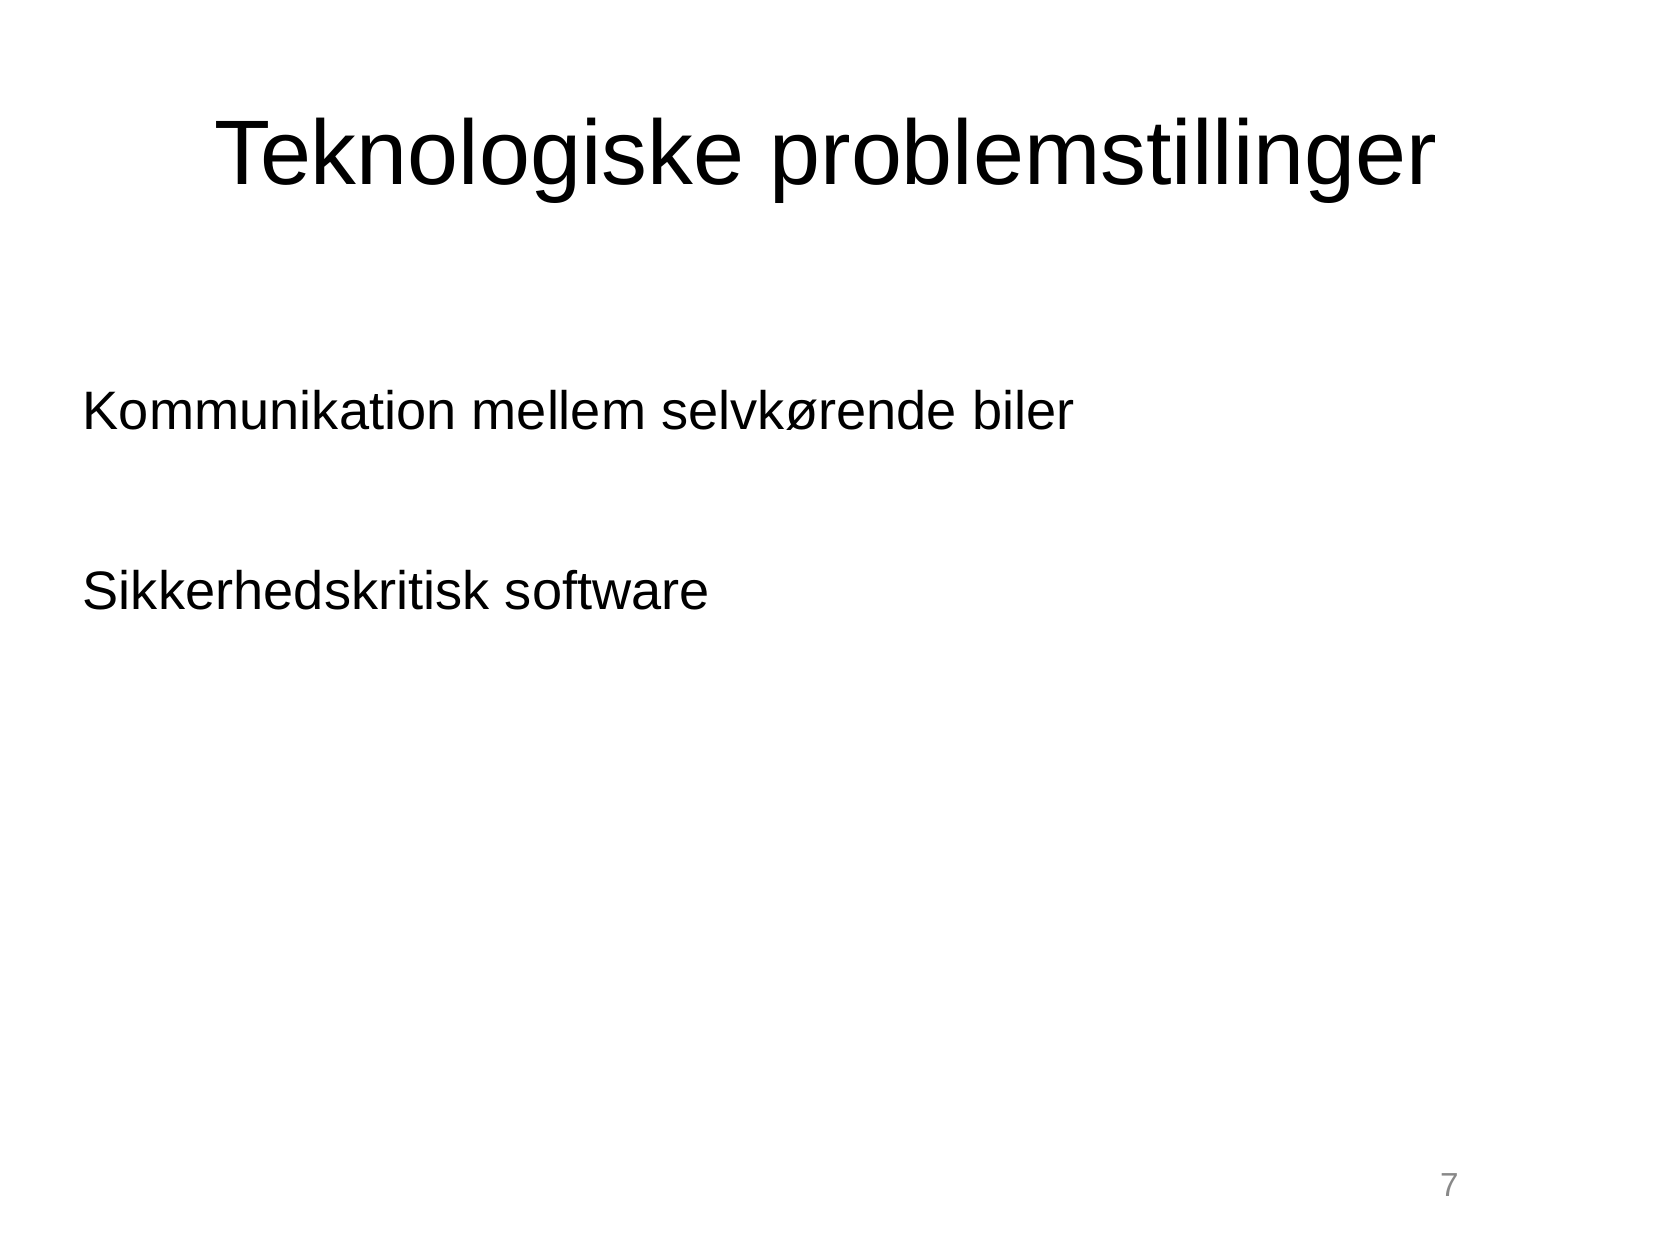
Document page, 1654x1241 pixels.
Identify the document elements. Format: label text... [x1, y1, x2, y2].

list Kommunikation mellem selvkørende biler Sikkerhedskritisk software [82, 290, 1571, 1010]
title Teknologiske problemstillinger [82, 49, 1571, 257]
